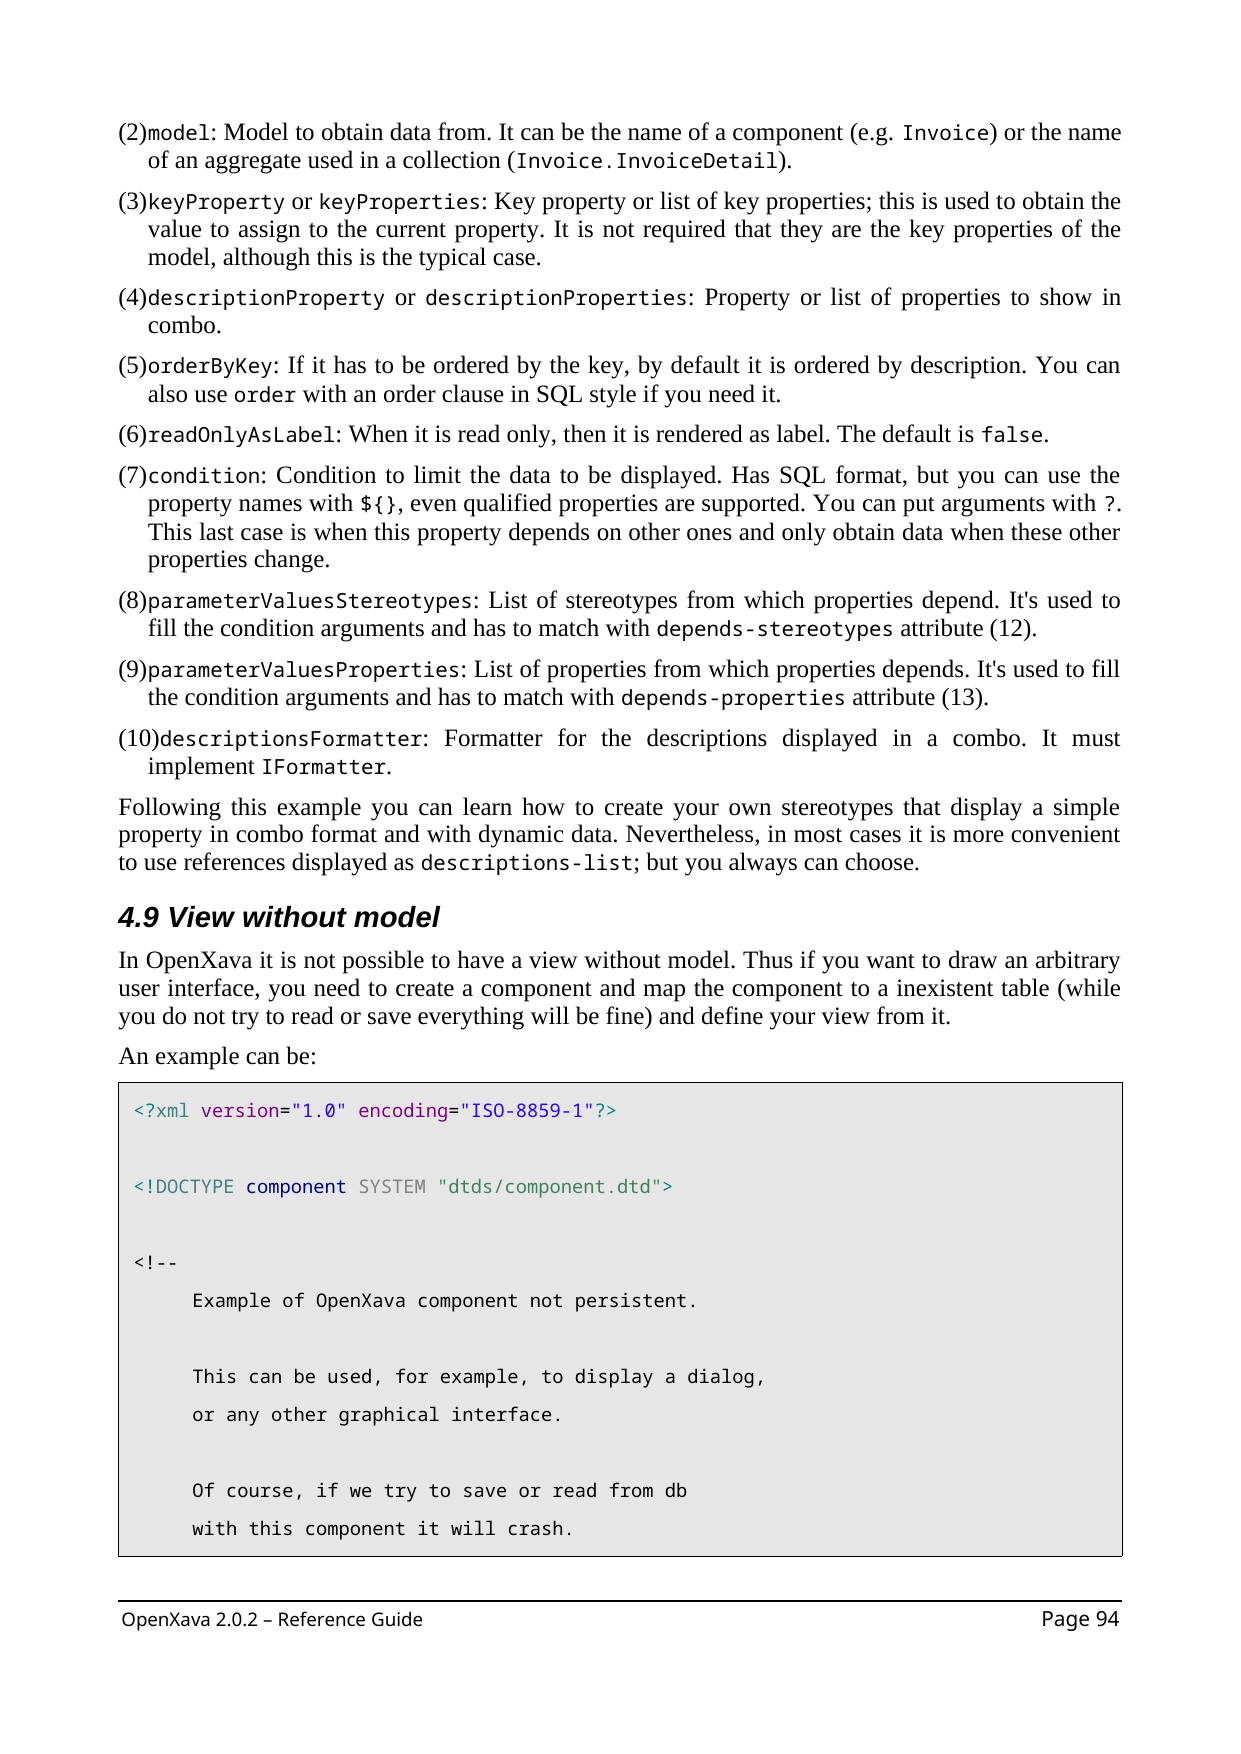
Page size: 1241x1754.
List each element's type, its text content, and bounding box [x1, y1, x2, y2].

text <?xml version="1.0" encoding="ISO-8859-1"?> [119, 1083, 1122, 1120]
list condition: Condition to limit the data to be displayed. Has SQL format, but you can use the property names with ${}, even qualified properties are supported. You can put arguments with ?. This last case is when this property depends on other ones and only obtain data when these other properties change. [118, 461, 1122, 573]
list orderByKey: If it has to be ordered by the key, by default it is ordered by description. You can also use order with an order clause in SQL style if you need it. [118, 352, 1122, 408]
text with this component it will crash. [119, 1501, 1122, 1556]
text Following this example you can learn how to create your own stereotypes that display a simple property in combo format and with dynamic data. Nevertheless, in most cases it is more convenient to use references displayed as descriptions-list; but you always can choose. [118, 793, 1122, 876]
list parameterValuesStereotypes: List of stereotypes from which properties depend. It's used to fill the condition arguments and has to match with depends-stereotypes attribute (12). [118, 586, 1122, 642]
list model: Model to obtain data from. It can be the name of a component (e.g. Invoice) or the name of an aggregate used in a collection (Invoice.InvoiceDetail). [118, 118, 1122, 174]
text or any other graphical interface. [119, 1386, 1122, 1424]
list readOnlyAsLabel: When it is read only, then it is rendered as label. The default is false. [118, 421, 1122, 449]
list keyProperty or keyProperties: Key property or list of key properties; this is used to obtain the value to assign to the current property. It is not required that they are the key properties of the model, although this is the typical case. [118, 187, 1122, 271]
text <!-- [119, 1234, 1122, 1272]
text In OpenXava it is not possible to have a view without model. Thus if you want to draw an arbitrary user interface, you need to create a component and map the component to a inexistent table (while you do not try to read or save everything will be fine) and define your view from it. [118, 946, 1122, 1029]
list parameterValuesProperties: List of properties from which properties depends. It's used to fill the condition arguments and has to match with depends-properties attribute (13). [118, 655, 1122, 711]
text Of course, if we try to save or read from db [119, 1462, 1122, 1501]
text Example of OpenXava component not persistent. [119, 1272, 1122, 1310]
text <!DOCTYPE component SYSTEM "dtds/component.dtd"> [119, 1158, 1122, 1196]
list descriptionsFormatter: Formatter for the descriptions displayed in a combo. It must implement IFormatter. [118, 724, 1122, 780]
subtitle View without model [118, 901, 1122, 934]
list descriptionProperty or descriptionProperties: Property or list of properties to show in combo. [118, 283, 1122, 339]
text This can be used, for example, to display a dialog, [119, 1348, 1122, 1386]
text An example can be: [118, 1042, 1122, 1070]
